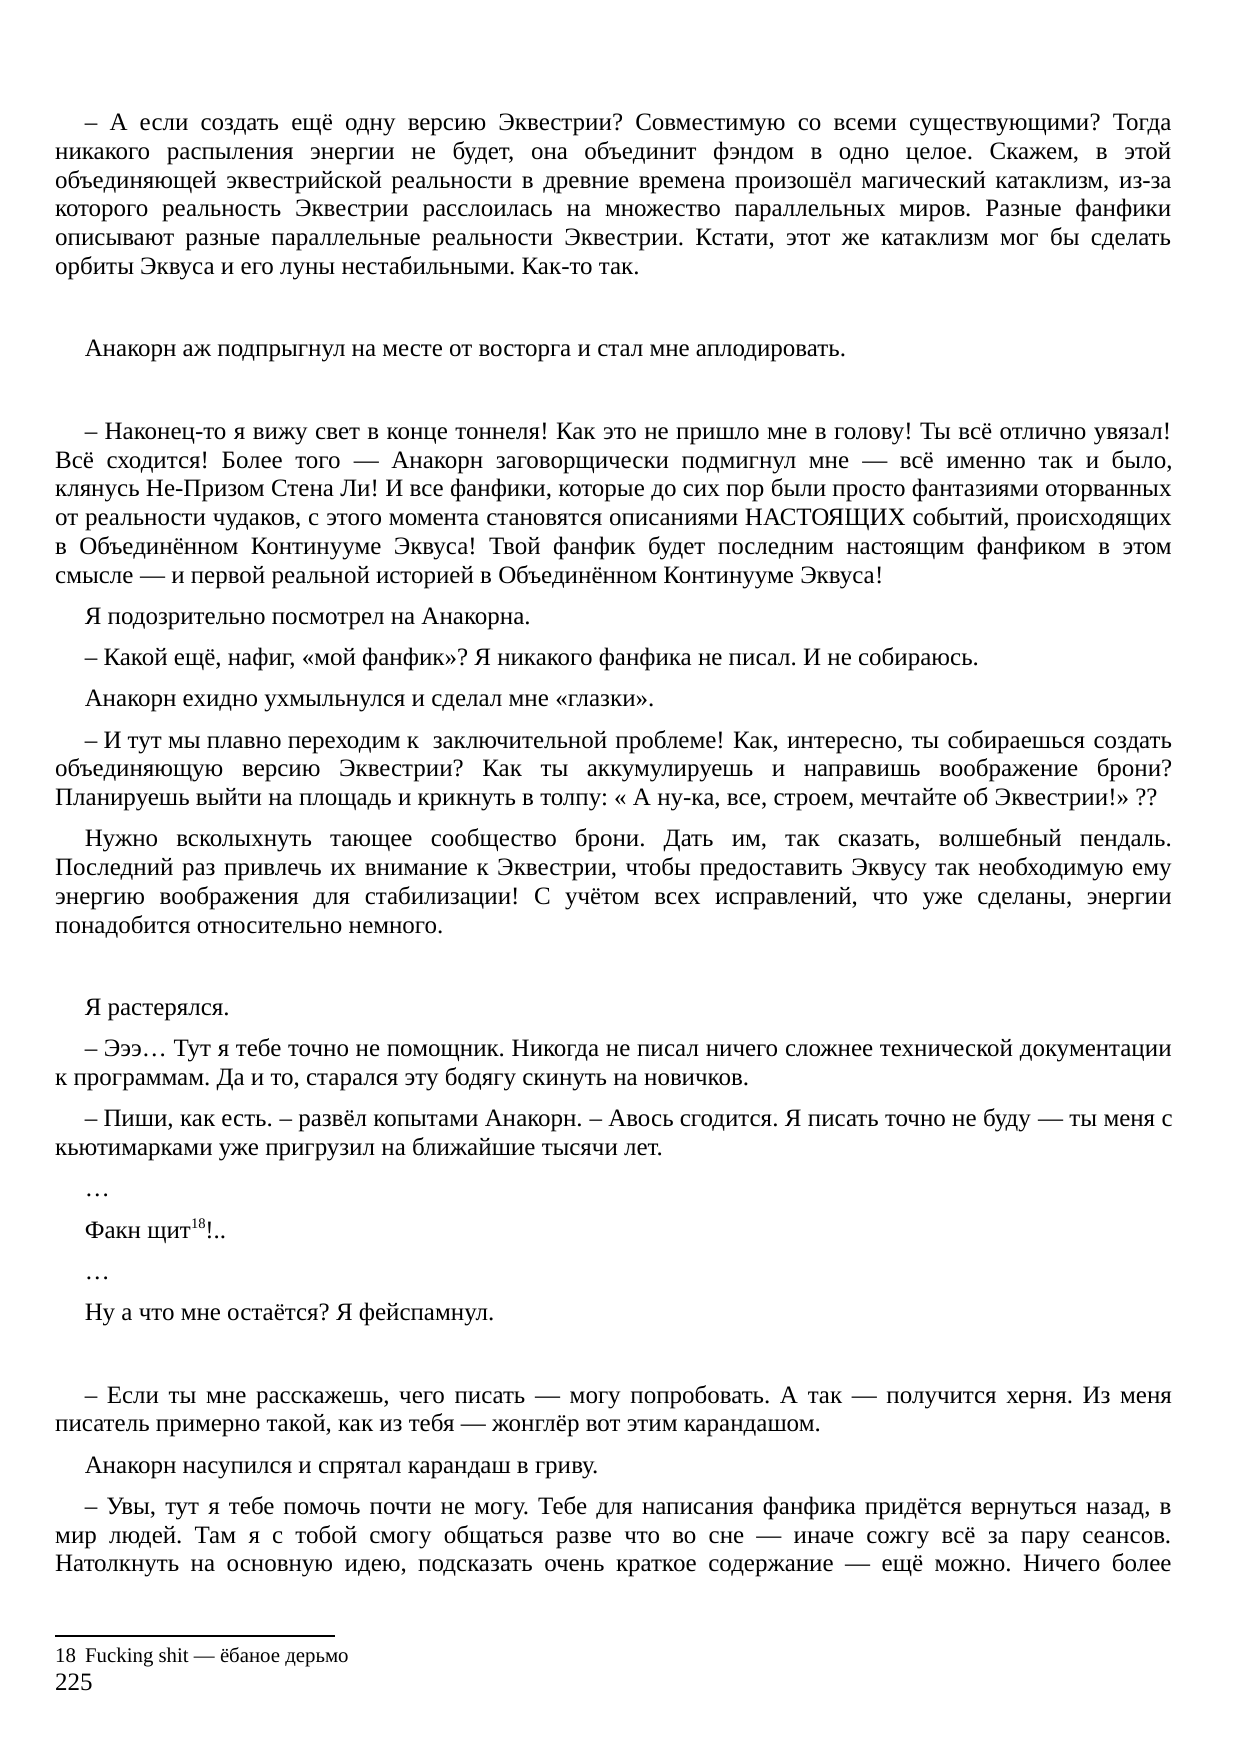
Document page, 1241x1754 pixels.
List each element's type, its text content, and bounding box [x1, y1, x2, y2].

text – Пиши, как есть. – развёл копытами Анакорн. – Авось сгодится. Я писать точно не буду — ты меня с кьютимарками уже пригрузил на ближайшие тысячи лет. [55, 1103, 1173, 1161]
text Я подозрительно посмотрел на Анакорна. [55, 601, 1173, 630]
text Факн щит!.. [55, 1215, 1173, 1243]
text – Если ты мне расскажешь, чего писать — могу попробовать. А так — получится херня. Из меня писатель примерно такой, как из тебя — жонглёр вот этим карандашом. [55, 1380, 1173, 1437]
text – Наконец-то я вижу свет в конце тоннеля! Как это не пришло мне в голову! Ты всё отлично увязал! Всё сходится! Более того — Анакорн заговорщически подмигнул мне — всё именно так и было, клянусь Не-Призом Стена Ли! И все фанфики, которые до сих пор были просто фантазиями оторванных от реальности чудаков, с этого момента становятся описаниями НАСТОЯЩИХ событий, происходящих в Объединённом Континууме Эквуса! Твой фанфик будет последним настоящим фанфиком в этом смысле — и первой реальной историей в Объединённом Континууме Эквуса! [55, 416, 1173, 588]
text … [55, 1256, 1173, 1285]
text – Эээ… Тут я тебе точно не помощник. Никогда не писал ничего сложнее технической документации к программам. Да и то, старался эту бодягу скинуть на новичков. [55, 1033, 1173, 1091]
text Fucking shit — ёбаное дерьмо [55, 1642, 1173, 1667]
text Анакорн ехидно ухмыльнулся и сделал мне «глазки». [55, 683, 1173, 712]
text … [55, 1173, 1173, 1202]
text Ну а что мне остаётся? Я фейспамнул. [55, 1297, 1173, 1326]
text Нужно всколыхнуть тающее сообщество брони. Дать им, так сказать, волшебный пендаль. Последний раз привлечь их внимание к Эквестрии, чтобы предоставить Эквусу так необходимую ему энергию воображения для стабилизации! С учётом всех исправлений, что уже сделаны, энергии понадобится относительно немного. [55, 823, 1173, 938]
text Я растерялся. [55, 992, 1173, 1021]
text – А если создать ещё одну версию Эквестрии? Совместимую со всеми существующими? Тогда никакого распыления энергии не будет, она объединит фэндом в одно целое. Скажем, в этой объединяющей эквестрийской реальности в древние времена произошёл магический катаклизм, из-за которого реальность Эквестрии расслоилась на множество параллельных миров. Разные фанфики описывают разные параллельные реальности Эквестрии. Кстати, этот же катаклизм мог бы сделать орбиты Эквуса и его луны нестабильными. Как-то так. [55, 107, 1173, 280]
text Анакорн насупился и спрятал карандаш в гриву. [55, 1450, 1173, 1478]
text – Какой ещё, нафиг, «мой фанфик»? Я никакого фанфика не писал. И не собираюсь. [55, 642, 1173, 671]
text Анакорн аж подпрыгнул на месте от восторга и стал мне аплодировать. [55, 333, 1173, 362]
text – Увы, тут я тебе помочь почти не могу. Тебе для написания фанфика придётся вернуться назад, в мир людей. Там я с тобой смогу общаться разве что во сне — иначе сожгу всё за пару сеансов. Натолкнуть на основную идею, подсказать очень краткое содержание — ещё можно. Ничего более [55, 1491, 1173, 1577]
text – И тут мы плавно переходим к заключительной проблеме! Как, интересно, ты собираешься создать объединяющую версию Эквестрии? Как ты аккумулируешь и направишь воображение брони? Планируешь выйти на площадь и крикнуть в толпу: « А ну-ка, все, строем, мечтайте об Эквестрии!» ?? [55, 725, 1173, 811]
